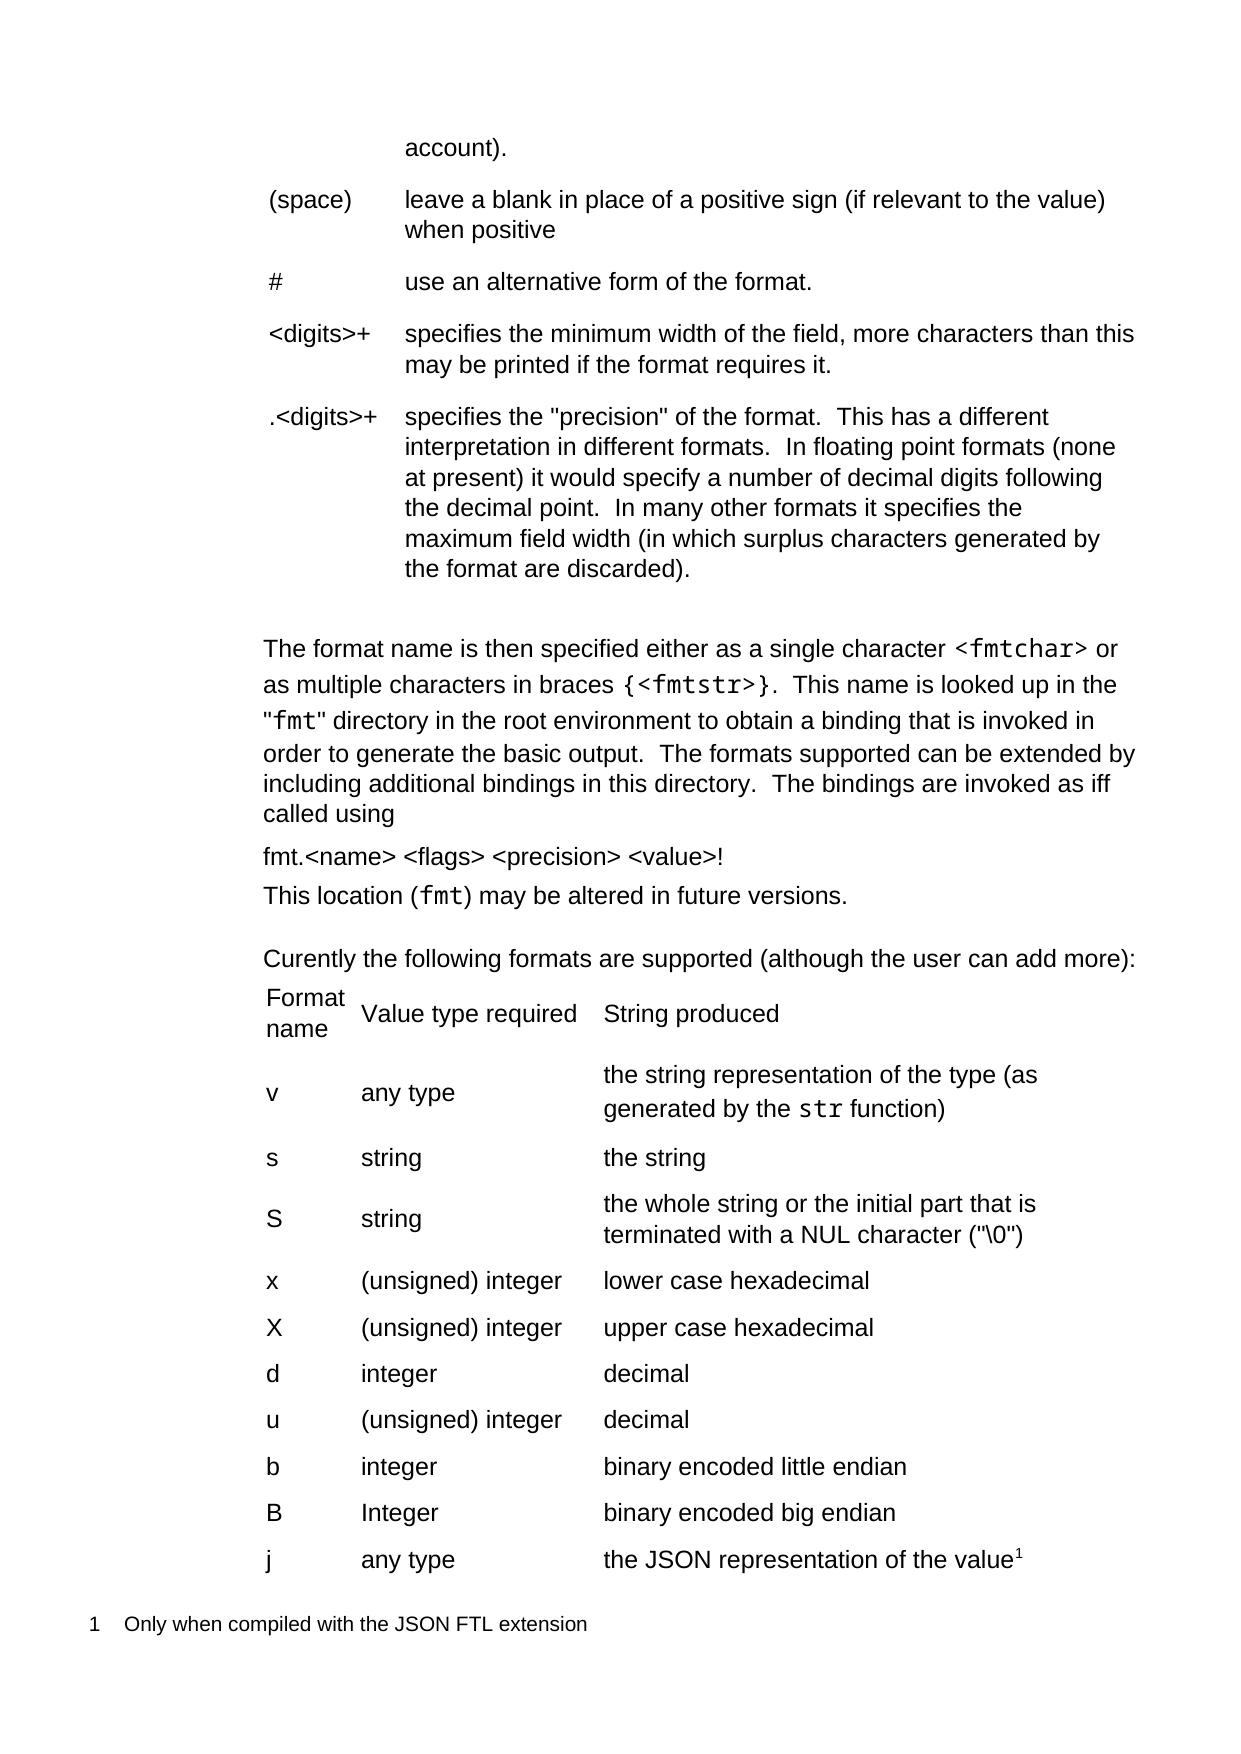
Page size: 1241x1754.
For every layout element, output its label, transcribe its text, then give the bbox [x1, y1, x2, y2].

table_cell S [263, 1180, 358, 1257]
table_cell specifies the "precision" of the format. This has a different interpretation in different formats. In floating point formats (none at present) it would specify a number of decimal digits following the decimal point. In many other formats it specifies the maximum field width (in which surplus characters generated by the format are discarded). [399, 390, 1142, 594]
table_cell string [358, 1180, 600, 1257]
table_cell specifies the minimum width of the field, more characters than this may be printed if the format requires it. [399, 308, 1142, 390]
table_cell j [263, 1536, 358, 1582]
table_cell v [263, 1051, 358, 1134]
table_cell integer [358, 1443, 600, 1489]
table_cell use an alternative form of the format. [399, 256, 1142, 308]
table_cell the whole string or the initial part that is terminated with a NUL character ("\0") [600, 1180, 1119, 1257]
table_cell B [263, 1490, 358, 1536]
table_cell b [263, 1443, 358, 1489]
table_cell x [263, 1257, 358, 1304]
table_cell The format name is then specified either as a single character <fmtchar> or as multiple characters in braces {<fmtstr>}. This name is looked up in the "fmt" directory in the root environment to obtain a binding that is invoked in order to generate the basic output. The formats supported can be extended by including additional bindings in this directory. The bindings are invoked as iff called using fmt.<name> <flags> <precision> <value>! This location (fmt) may be altered in future versions. Curently the following formats are supported (although the user can add more): [260, 118, 1145, 1585]
table_cell decimal [600, 1350, 1119, 1397]
table_cell Integer [358, 1490, 600, 1536]
table_cell the string representation of the type (as generated by the str function) [600, 1051, 1119, 1134]
table_cell decimal [600, 1397, 1119, 1443]
table_cell integer [358, 1350, 600, 1397]
table_cell the string [600, 1134, 1119, 1180]
table_cell account). [399, 121, 1142, 173]
table_cell any type [358, 1051, 600, 1134]
table_cell d [263, 1350, 358, 1397]
table_cell [89, 118, 260, 1585]
table_cell leave a blank in place of a positive sign (if relevant to the value) when positive [399, 173, 1142, 256]
table_header Format name [263, 975, 358, 1051]
table_cell [263, 121, 399, 173]
table_cell (unsigned) integer [358, 1397, 600, 1443]
table_cell <digits>+ [263, 308, 399, 390]
table_cell .<digits>+ [263, 390, 399, 594]
table_cell (space) [263, 173, 399, 256]
table_cell X [263, 1304, 358, 1350]
table_cell s [263, 1134, 358, 1180]
table_cell (unsigned) integer [358, 1304, 600, 1350]
table_header Value type required [358, 975, 600, 1051]
table_header String produced [600, 975, 1119, 1051]
table_cell u [263, 1397, 358, 1443]
table_cell any type [358, 1536, 600, 1582]
table_cell lower case hexadecimal [600, 1257, 1119, 1304]
table_cell binary encoded little endian [600, 1443, 1119, 1489]
table_cell (unsigned) integer [358, 1257, 600, 1304]
table_cell # [263, 256, 399, 308]
table_cell the JSON representation of the value [600, 1536, 1119, 1582]
table_cell string [358, 1134, 600, 1180]
table_cell binary encoded big endian [600, 1490, 1119, 1536]
table_cell upper case hexadecimal [600, 1304, 1119, 1350]
